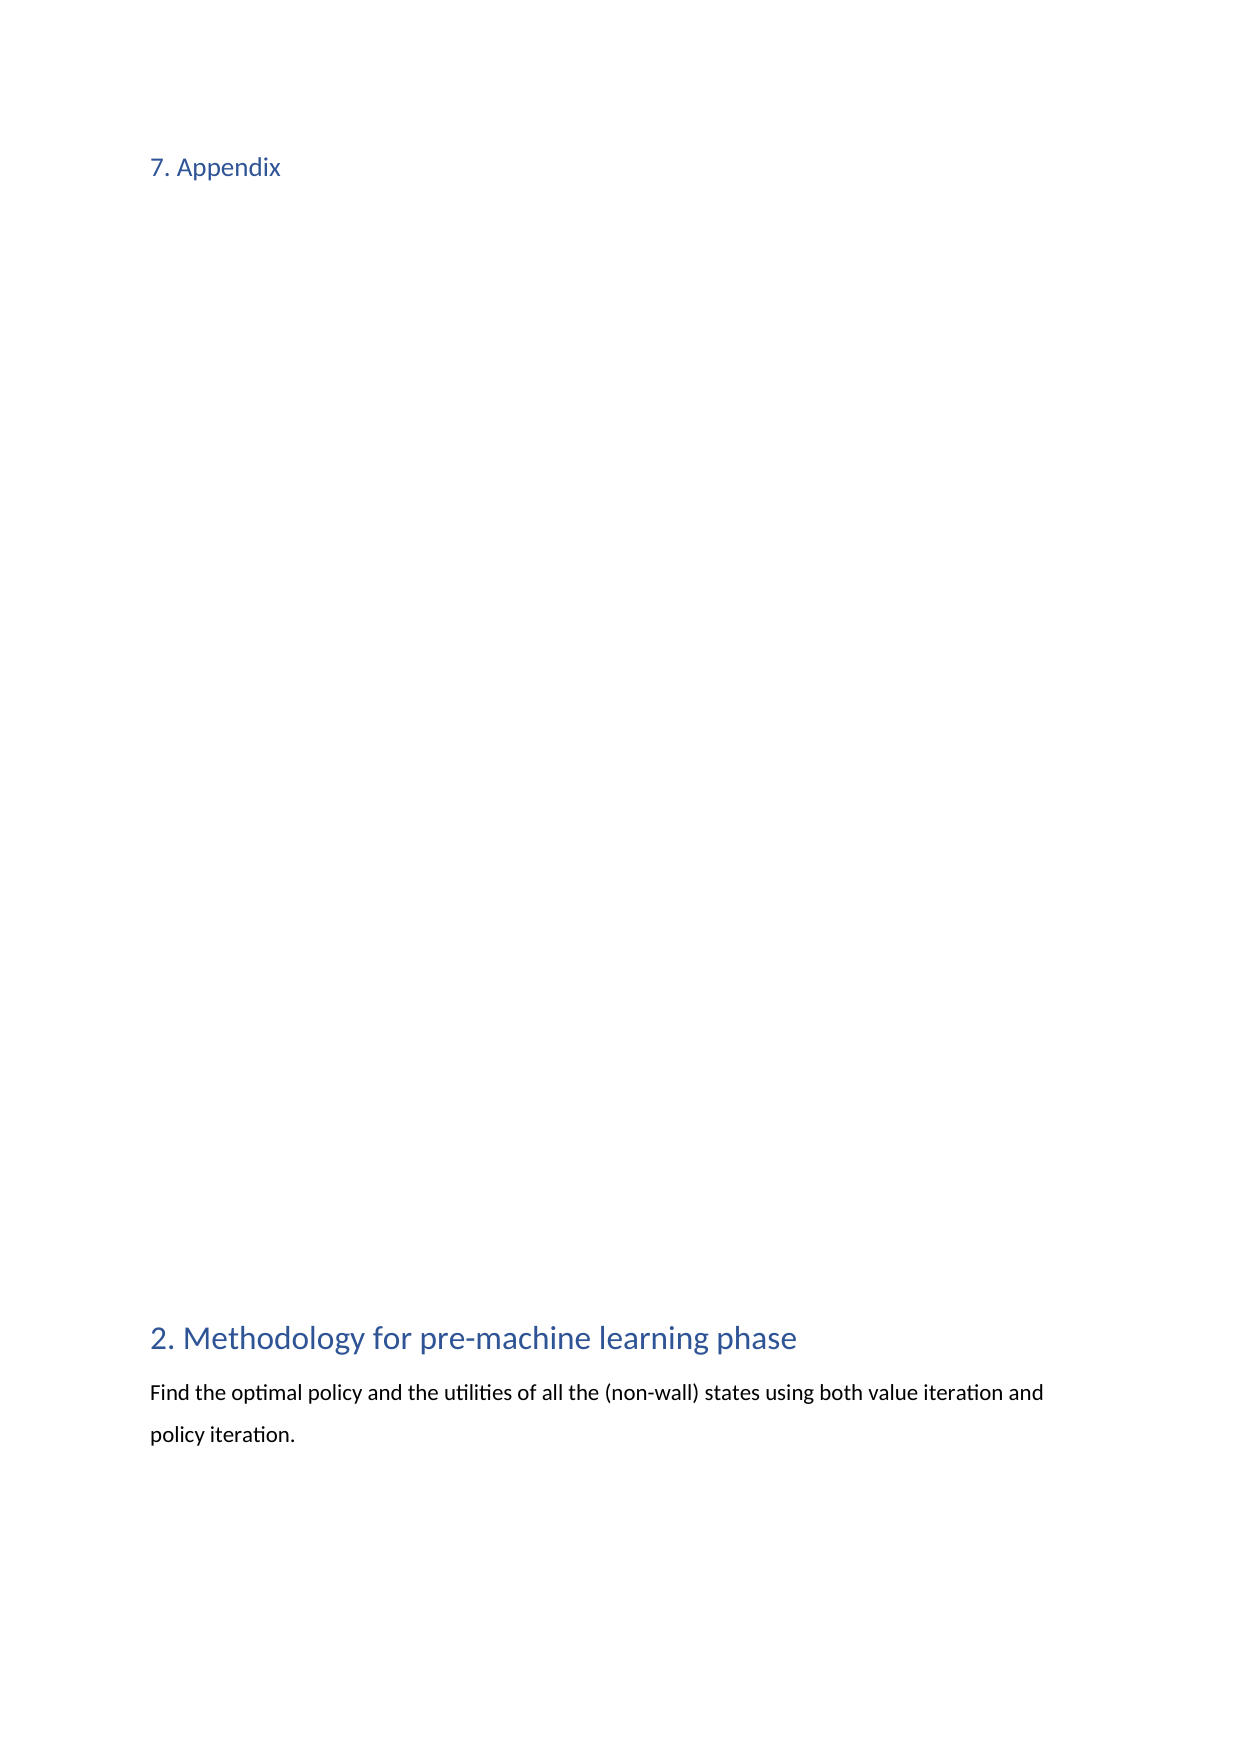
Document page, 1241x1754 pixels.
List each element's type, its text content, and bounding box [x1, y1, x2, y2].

text Find the optimal policy and the utilities of all the (non-wall) states using both value iteration and policy iteration. [150, 1378, 1090, 1448]
subtitle 2. Methodology for pre-machine learning phase [150, 1317, 1090, 1357]
text 7. Appendix [150, 150, 1090, 183]
